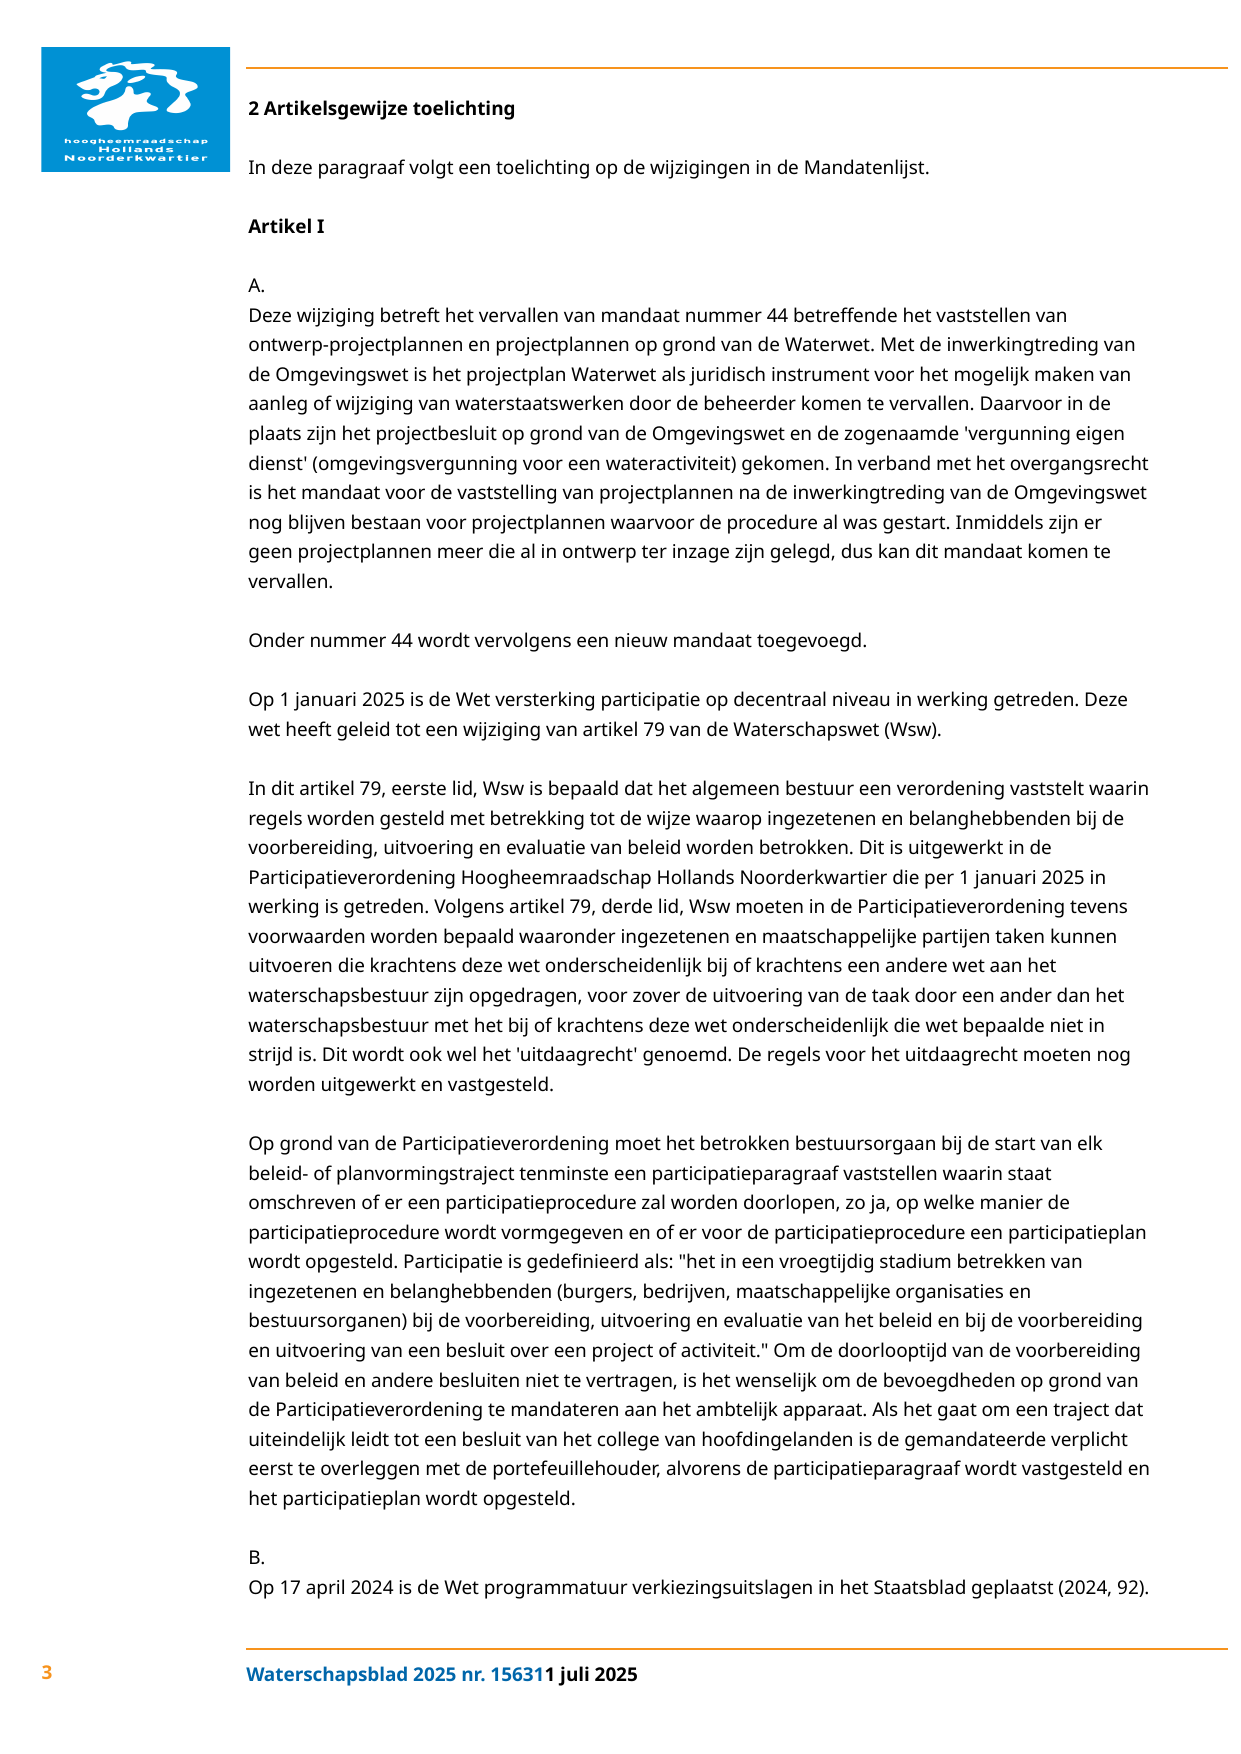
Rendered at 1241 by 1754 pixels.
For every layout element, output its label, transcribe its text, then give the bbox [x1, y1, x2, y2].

text Deze wijziging betreft het vervallen van mandaat nummer 44 betreffende het vaststellen van ontwerp-projectplannen en projectplannen op grond van de Waterwet. Met de inwerkingtreding van de Omgevingswet is het projectplan Waterwet als juridisch instrument voor het mogelijk maken van aanleg of wijziging van waterstaatswerken door de beheerder komen te vervallen. Daarvoor in de plaats zijn het projectbesluit op grond van de Omgevingswet en de zogenaamde 'vergunning eigen dienst' (omgevingsvergunning voor een wateractiviteit) gekomen. In verband met het overgangsrecht is het mandaat voor de vaststelling van projectplannen na de inwerkingtreding van de Omgevingswet nog blijven bestaan voor projectplannen waarvoor de procedure al was gestart. Inmiddels zijn er geen projectplannen meer die al in ontwerp ter inzage zijn gelegd, dus kan dit mandaat komen te vervallen. [248, 302, 1152, 594]
text Onder nummer 44 wordt vervolgens een nieuw mandaat toegevoegd. [248, 627, 1152, 653]
text Op 17 april 2024 is de Wet programmatuur verkiezingsuitslagen in het Staatsblad geplaatst (2024, 92). [248, 1574, 1152, 1600]
text Op grond van de Participatieverordening moet het betrokken bestuursorgaan bij de start van elk beleid- of planvormingstraject tenminste een participatieparagraaf vaststellen waarin staat omschreven of er een participatieprocedure zal worden doorlopen, zo ja, op welke manier de participatieprocedure wordt vormgegeven en of er voor de participatieprocedure een participatieplan wordt opgesteld. Participatie is gedefinieerd als: "het in een vroegtijdig stadium betrekken van ingezetenen en belanghebbenden (burgers, bedrijven, maatschappelijke organisaties en bestuursorganen) bij de voorbereiding, uitvoering en evaluatie van het beleid en bij de voorbereiding en uitvoering van een besluit over een project of activiteit." Om de doorlooptijd van de voorbereiding van beleid en andere besluiten niet te vertragen, is het wenselijk om de bevoegdheden op grond van de Participatieverordening te mandateren aan het ambtelijk apparaat. Als het gaat om een traject dat uiteindelijk leidt tot een besluit van het college van hoofdingelanden is de gemandateerde verplicht eerst te overleggen met de portefeuillehouder, alvorens de participatieparagraaf wordt vastgesteld en het participatieplan wordt opgesteld. [248, 1130, 1152, 1511]
text In dit artikel 79, eerste lid, Wsw is bepaald dat het algemeen bestuur een verordening vaststelt waarin regels worden gesteld met betrekking tot de wijze waarop ingezetenen en belanghebbenden bij de voorbereiding, uitvoering en evaluatie van beleid worden betrokken. Dit is uitgewerkt in de Participatieverordening Hoogheemraadschap Hollands Noorderkwartier die per 1 januari 2025 in werking is getreden. Volgens artikel 79, derde lid, Wsw moeten in de Participatieverordening tevens voorwaarden worden bepaald waaronder ingezetenen en maatschappelijke partijen taken kunnen uitvoeren die krachtens deze wet onderscheidenlijk bij of krachtens een andere wet aan het waterschapsbestuur zijn opgedragen, voor zover de uitvoering van de taak door een ander dan het waterschapsbestuur met het bij of krachtens deze wet onderscheidenlijk die wet bepaalde niet in strijd is. Dit wordt ook wel het 'uitdaagrecht' genoemd. De regels voor het uitdaagrecht moeten nog worden uitgewerkt en vastgesteld. [248, 775, 1152, 1097]
picture [78, 64, 122, 99]
picture [118, 62, 197, 112]
text Op 1 januari 2025 is de Wet versterking participatie op decentraal niveau in werking getreden. Deze wet heeft geleid tot een wijziging van artikel 79 van de Waterschapswet (Wsw). [248, 686, 1152, 742]
text Artikel I [248, 213, 1152, 239]
picture [129, 76, 144, 82]
text B. [248, 1544, 1152, 1570]
text In deze paragraaf volgt een toelichting op de wijzigingen in de Mandatenlijst. [248, 154, 1152, 180]
text A. [248, 272, 1152, 298]
picture [88, 87, 157, 130]
text 2 Artikelsgewijze toelichting [248, 95, 1152, 121]
